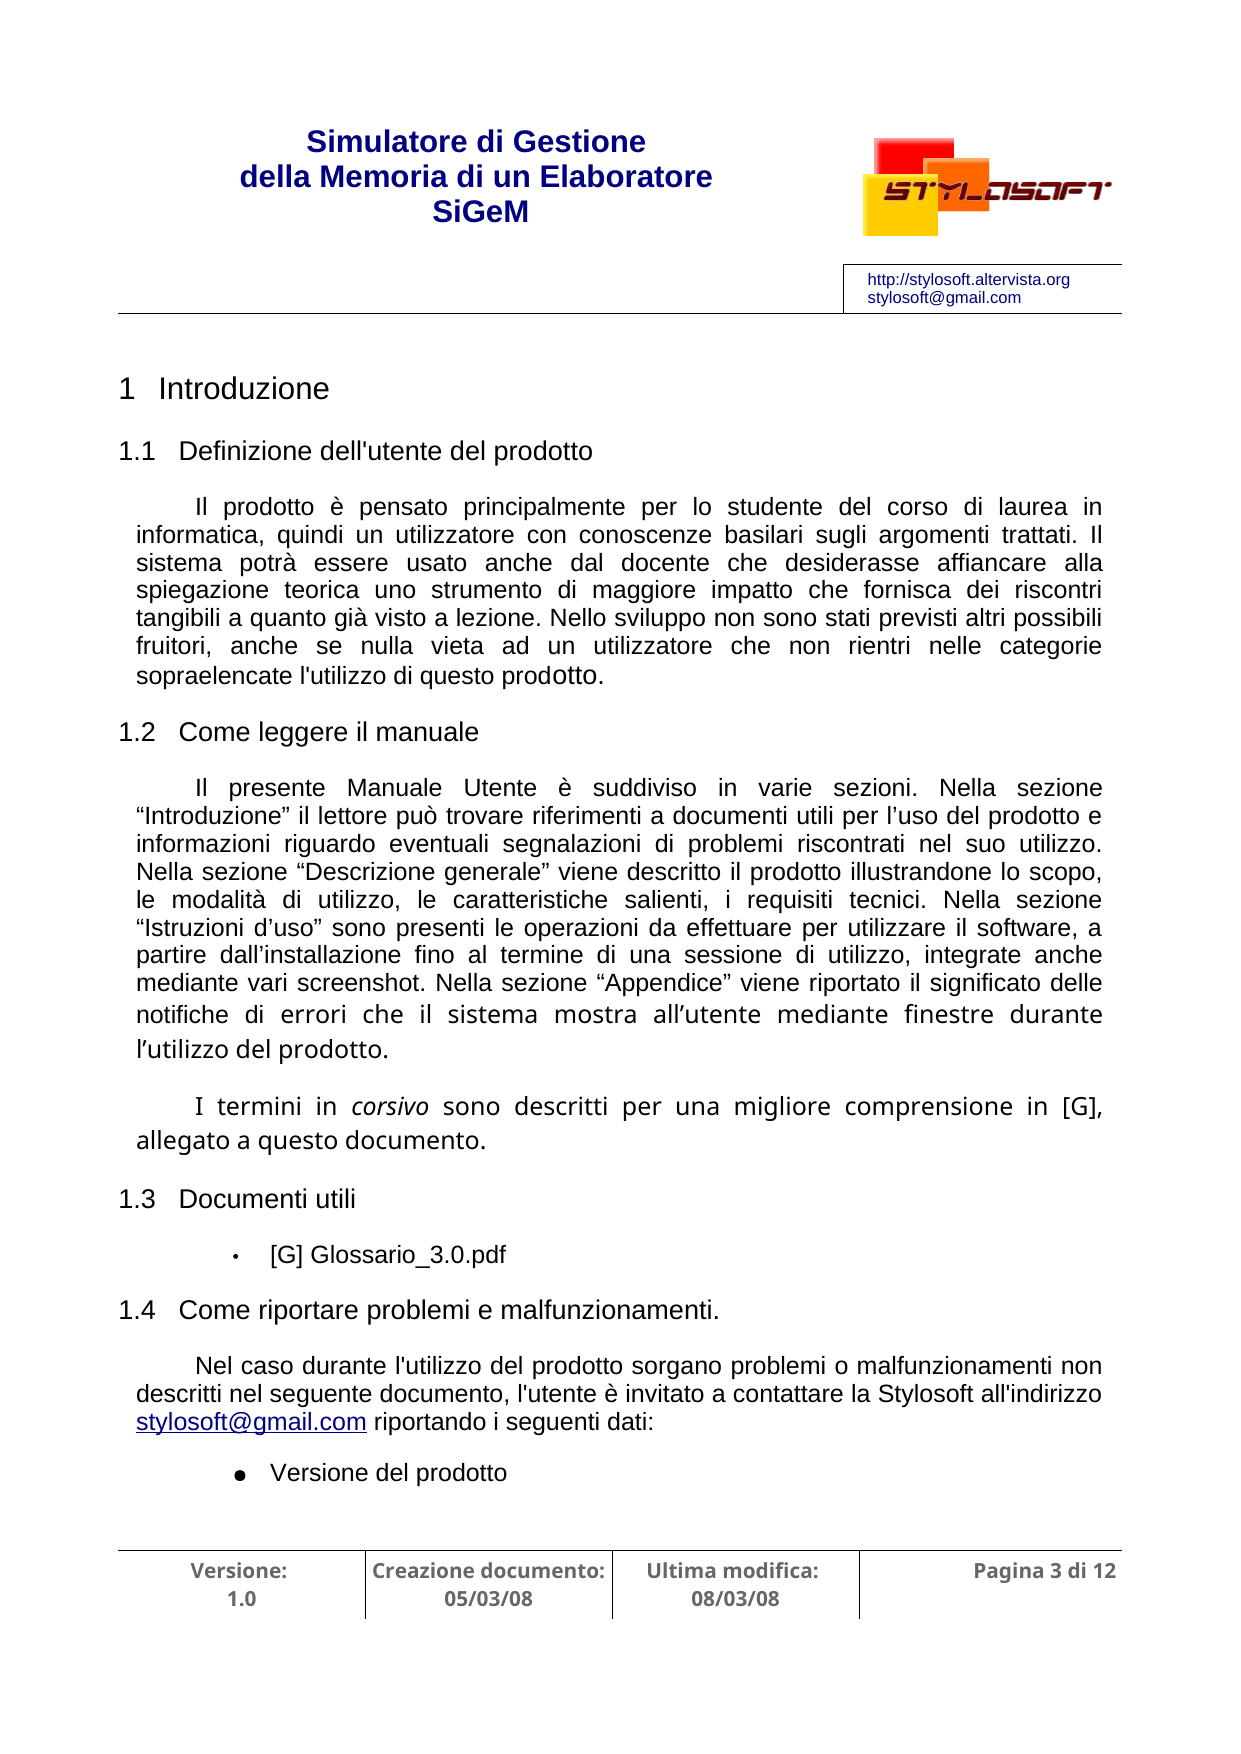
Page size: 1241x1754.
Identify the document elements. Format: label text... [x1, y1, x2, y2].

picture [848, 123, 1117, 247]
subtitle Come leggere il manuale [118, 717, 1122, 747]
text I termini in corsivo sono descritti per una migliore comprensione in [G], allegato a questo documento. [136, 1089, 1104, 1157]
text Nel caso durante l'utilizzo del prodotto sorgano problemi o malfunzionamenti non descritti nel seguente documento, l'utente è invitato a contattare la Stylosoft all'indirizzo stylosoft@gmail.com riportando i seguenti dati: [136, 1352, 1104, 1436]
subtitle Come riportare problemi e malfunzionamenti. [118, 1295, 1122, 1325]
subtitle Introduzione [118, 371, 1122, 406]
text Il prodotto è pensato principalmente per lo studente del corso di laurea in informatica, quindi un utilizzatore con conoscenze basilari sugli argomenti trattati. Il sistema potrà essere usato anche dal docente che desiderasse affiancare alla spiegazione teorica uno strumento di maggiore impatto che fornisca dei riscontri tangibili a quanto già visto a lezione. Nello sviluppo non sono stati previsti altri possibili fruitori, anche se nulla vieta ad un utilizzatore che non rientri nelle categorie sopraelencate l'utilizzo di questo prodotto. [136, 493, 1104, 690]
subtitle Documenti utili [118, 1183, 1122, 1214]
subtitle Definizione dell'utente del prodotto [118, 436, 1122, 466]
text Il presente Manuale Utente è suddiviso in varie sezioni. Nella sezione “Introduzione” il lettore può trovare riferimenti a documenti utili per l’uso del prodotto e informazioni riguardo eventuali segnalazioni di problemi riscontrati nel suo utilizzo. Nella sezione “Descrizione generale” viene descritto il prodotto illustrandone lo scopo, le modalità di utilizzo, le caratteristiche salienti, i requisiti tecnici. Nella sezione “Istruzioni d’uso” sono presenti le operazioni da effettuare per utilizzare il software, a partire dall’installazione fino al termine di una sessione di utilizzo, integrate anche mediante vari screenshot. Nella sezione “Appendice” viene riportato il significato delle notifiche di errori che il sistema mostra all’utente mediante finestre durante l’utilizzo del prodotto. [136, 774, 1104, 1065]
list Versione del prodotto [173, 1459, 1104, 1487]
list [G] Glossario_3.0.pdf [173, 1240, 1104, 1268]
